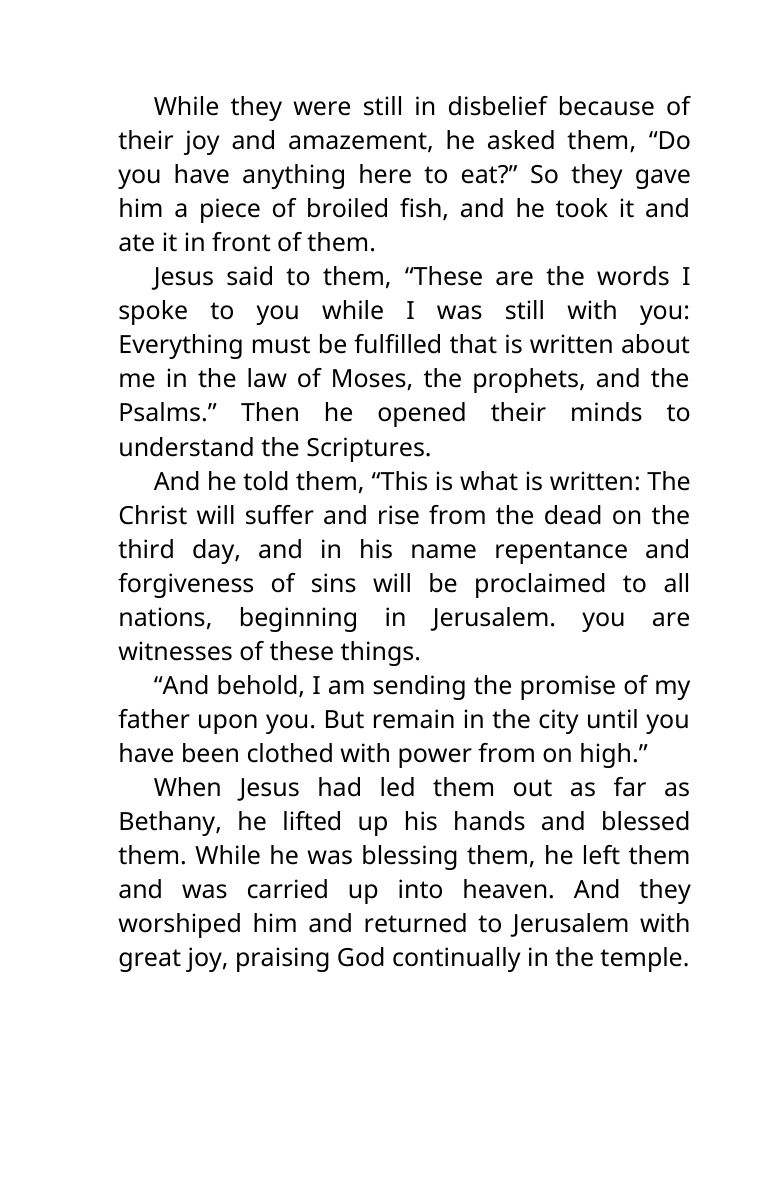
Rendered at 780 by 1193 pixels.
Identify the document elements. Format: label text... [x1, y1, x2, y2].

text Jesus said to them, “These are the words I spoke to you while I was still with you: Everything must be fulfilled that is written about me in the law of Moses, the prophets, and the Psalms.” Then he opened their minds to understand the Scriptures. [118, 259, 691, 463]
text While they were still in disbelief because of their joy and amazement, he asked them, “Do you have anything here to eat?” So they gave him a piece of broiled fish, and he took it and ate it in front of them. [118, 88, 691, 259]
text When Jesus had led them out as far as Bethany, he lifted up his hands and blessed them. While he was blessing them, he left them and was carried up into heaven. And they worshiped him and returned to Jerusalem with great joy, praising God continually in the temple. [118, 770, 691, 974]
text And he told them, “This is what is written: The Christ will suffer and rise from the dead on the third day, and in his name repentance and forgiveness of sins will be proclaimed to all nations, beginning in Jerusalem. you are witnesses of these things. [118, 463, 691, 668]
text “And behold, I am sending the promise of my father upon you. But remain in the city until you have been clothed with power from on high.” [118, 668, 691, 770]
